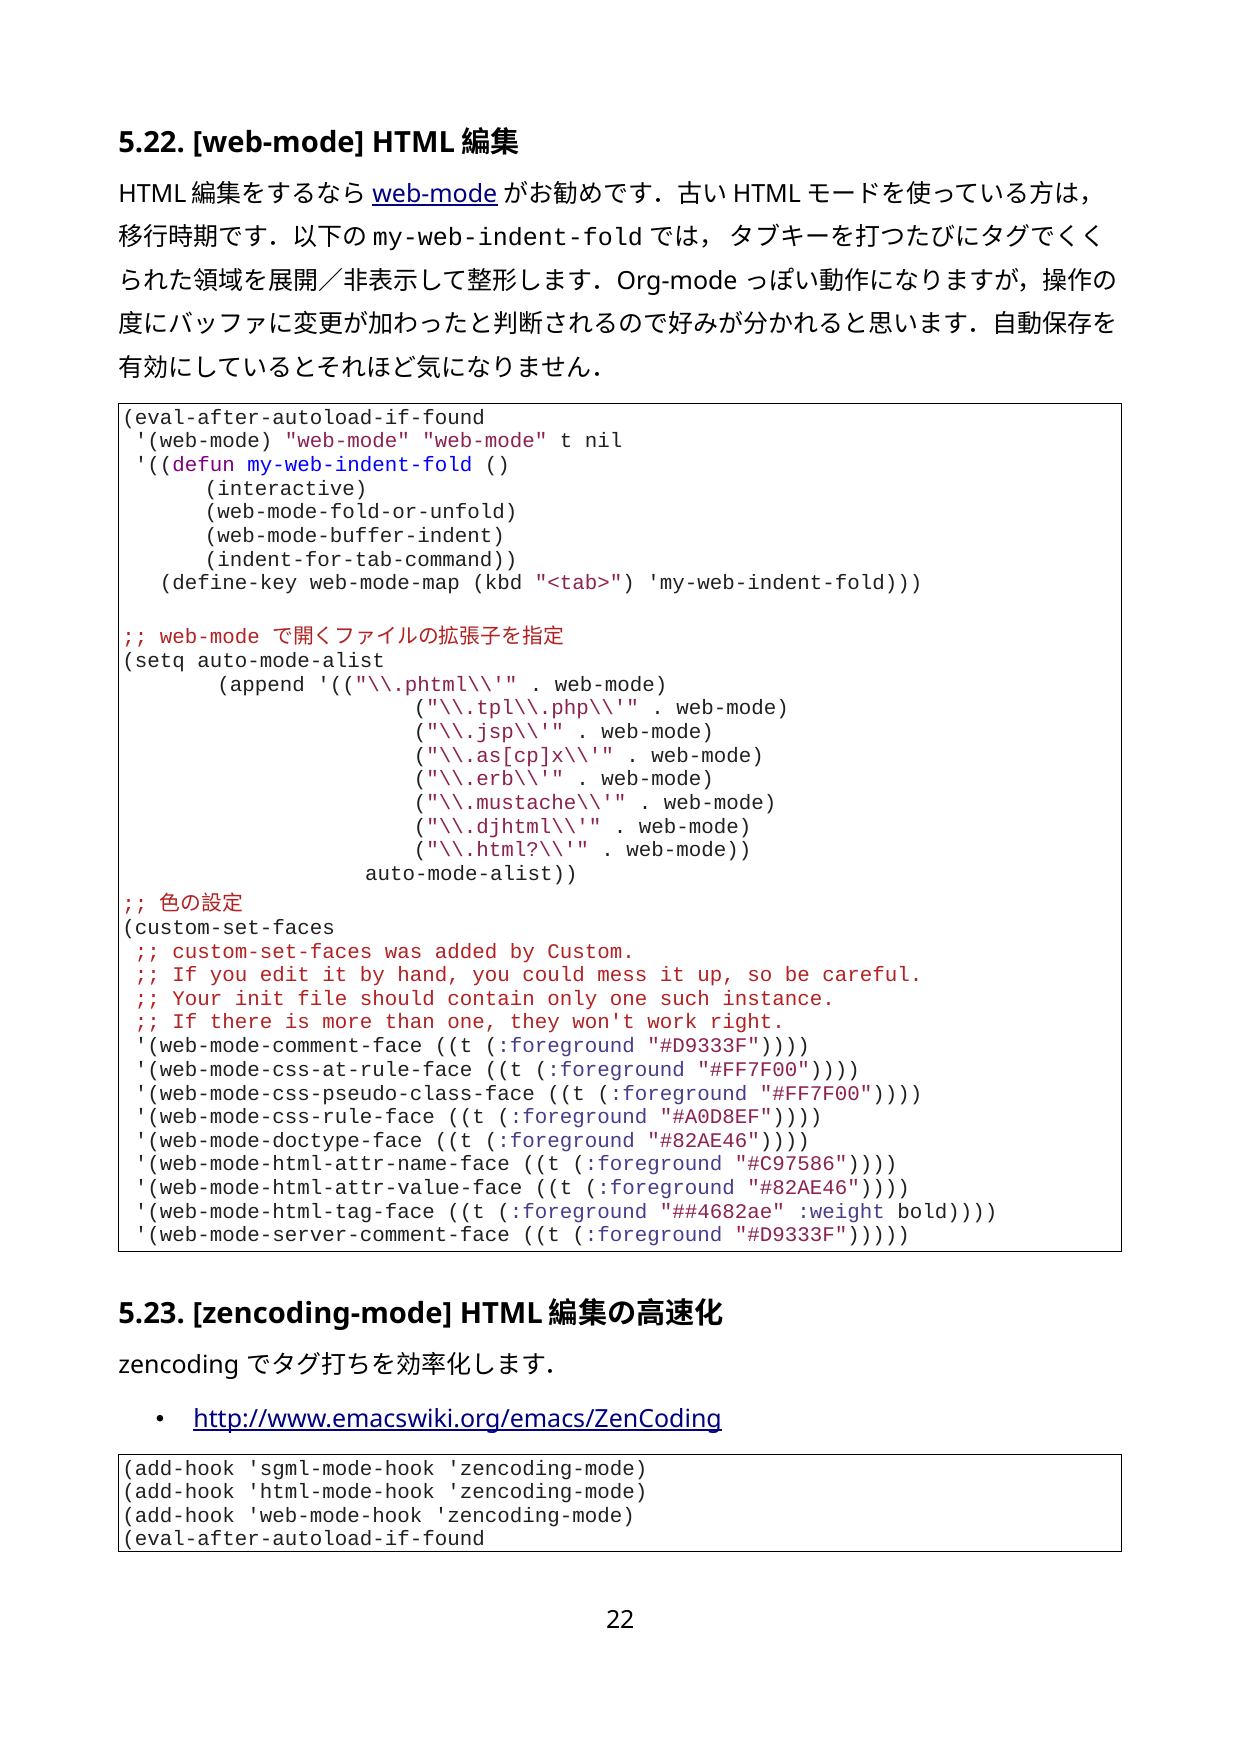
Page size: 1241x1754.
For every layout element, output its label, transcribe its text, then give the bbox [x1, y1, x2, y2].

text '(web-mode-css-pseudo-class-face ((t (:foreground "#FF7F00")))) [119, 1078, 1121, 1102]
text '(web-mode-doctype-face ((t (:foreground "#82AE46")))) [119, 1126, 1121, 1149]
text (web-mode-buffer-indent) [119, 521, 1121, 545]
text (setq auto-mode-alist [119, 646, 1121, 670]
text '(web-mode) "web-mode" "web-mode" t nil [119, 427, 1121, 450]
text ;; If there is more than one, they won't work right. [119, 1008, 1121, 1031]
text HTML編集をするなら web-mode がお勧めです．古いHTMLモードを使っている方は，移行時期です．以下の my-web-indent-fold では， タブキーを打つたびにタグでくくられた領域を展開／非表示して整形します．Org-mode っぽい動作になりますが，操作の度にバッファに変更が加わったと判断されるので好みが分かれると思います．自動保存を有効にしているとそれほど気になりません． [118, 173, 1122, 383]
text '(web-mode-css-at-rule-face ((t (:foreground "#FF7F00")))) [119, 1055, 1121, 1078]
text (eval-after-autoload-if-found [119, 404, 1121, 427]
subtitle [zencoding-mode] HTML編集の高速化 [118, 1289, 1122, 1332]
text (add-hook 'sgml-mode-hook 'zencoding-mode) [119, 1455, 1121, 1477]
text (add-hook 'web-mode-hook 'zencoding-mode) [119, 1501, 1121, 1524]
text '(web-mode-html-attr-value-face ((t (:foreground "#82AE46")))) [119, 1173, 1121, 1197]
text (define-key web-mode-map (kbd "<tab>") 'my-web-indent-fold))) [119, 568, 1121, 592]
text (interactive) [119, 474, 1121, 497]
text '(web-mode-server-comment-face ((t (:foreground "#D9333F"))))) [119, 1220, 1121, 1251]
text '(web-mode-html-attr-name-face ((t (:foreground "#C97586")))) [119, 1149, 1121, 1173]
text ;; 色の設定 [119, 883, 1121, 913]
text auto-mode-alist)) [119, 859, 1121, 883]
text ;; Your init file should contain only one such instance. [119, 984, 1121, 1008]
text zencoding でタグ打ちを効率化します． [118, 1344, 1122, 1381]
text (add-hook 'html-mode-hook 'zencoding-mode) [119, 1477, 1121, 1501]
list http://www.emacswiki.org/emacs/ZenCoding [156, 1400, 1122, 1434]
text ;; web-mode で開くファイルの拡張子を指定 [119, 616, 1121, 646]
text (append '(("\\.phtml\\'" . web-mode) [119, 670, 1121, 693]
text (custom-set-faces [119, 913, 1121, 937]
text '(web-mode-html-tag-face ((t (:foreground "##4682ae" :weight bold)))) [119, 1197, 1121, 1220]
text ("\\.erb\\'" . web-mode) [119, 764, 1121, 788]
text ("\\.jsp\\'" . web-mode) [119, 717, 1121, 741]
text ("\\.mustache\\'" . web-mode) [119, 788, 1121, 812]
text ("\\.html?\\'" . web-mode)) [119, 835, 1121, 859]
text ("\\.tpl\\.php\\'" . web-mode) [119, 693, 1121, 717]
text ("\\.as[cp]x\\'" . web-mode) [119, 741, 1121, 764]
text '(web-mode-comment-face ((t (:foreground "#D9333F")))) [119, 1031, 1121, 1055]
text (eval-after-autoload-if-found [119, 1524, 1121, 1551]
text ;; If you edit it by hand, you could mess it up, so be careful. [119, 960, 1121, 984]
text ;; custom-set-faces was added by Custom. [119, 937, 1121, 960]
text '(web-mode-css-rule-face ((t (:foreground "#A0D8EF")))) [119, 1102, 1121, 1126]
text (indent-for-tab-command)) [119, 545, 1121, 568]
text (web-mode-fold-or-unfold) [119, 497, 1121, 521]
subtitle [web-mode] HTML編集 [118, 118, 1122, 161]
text ("\\.djhtml\\'" . web-mode) [119, 812, 1121, 835]
text '((defun my-web-indent-fold () [119, 450, 1121, 474]
